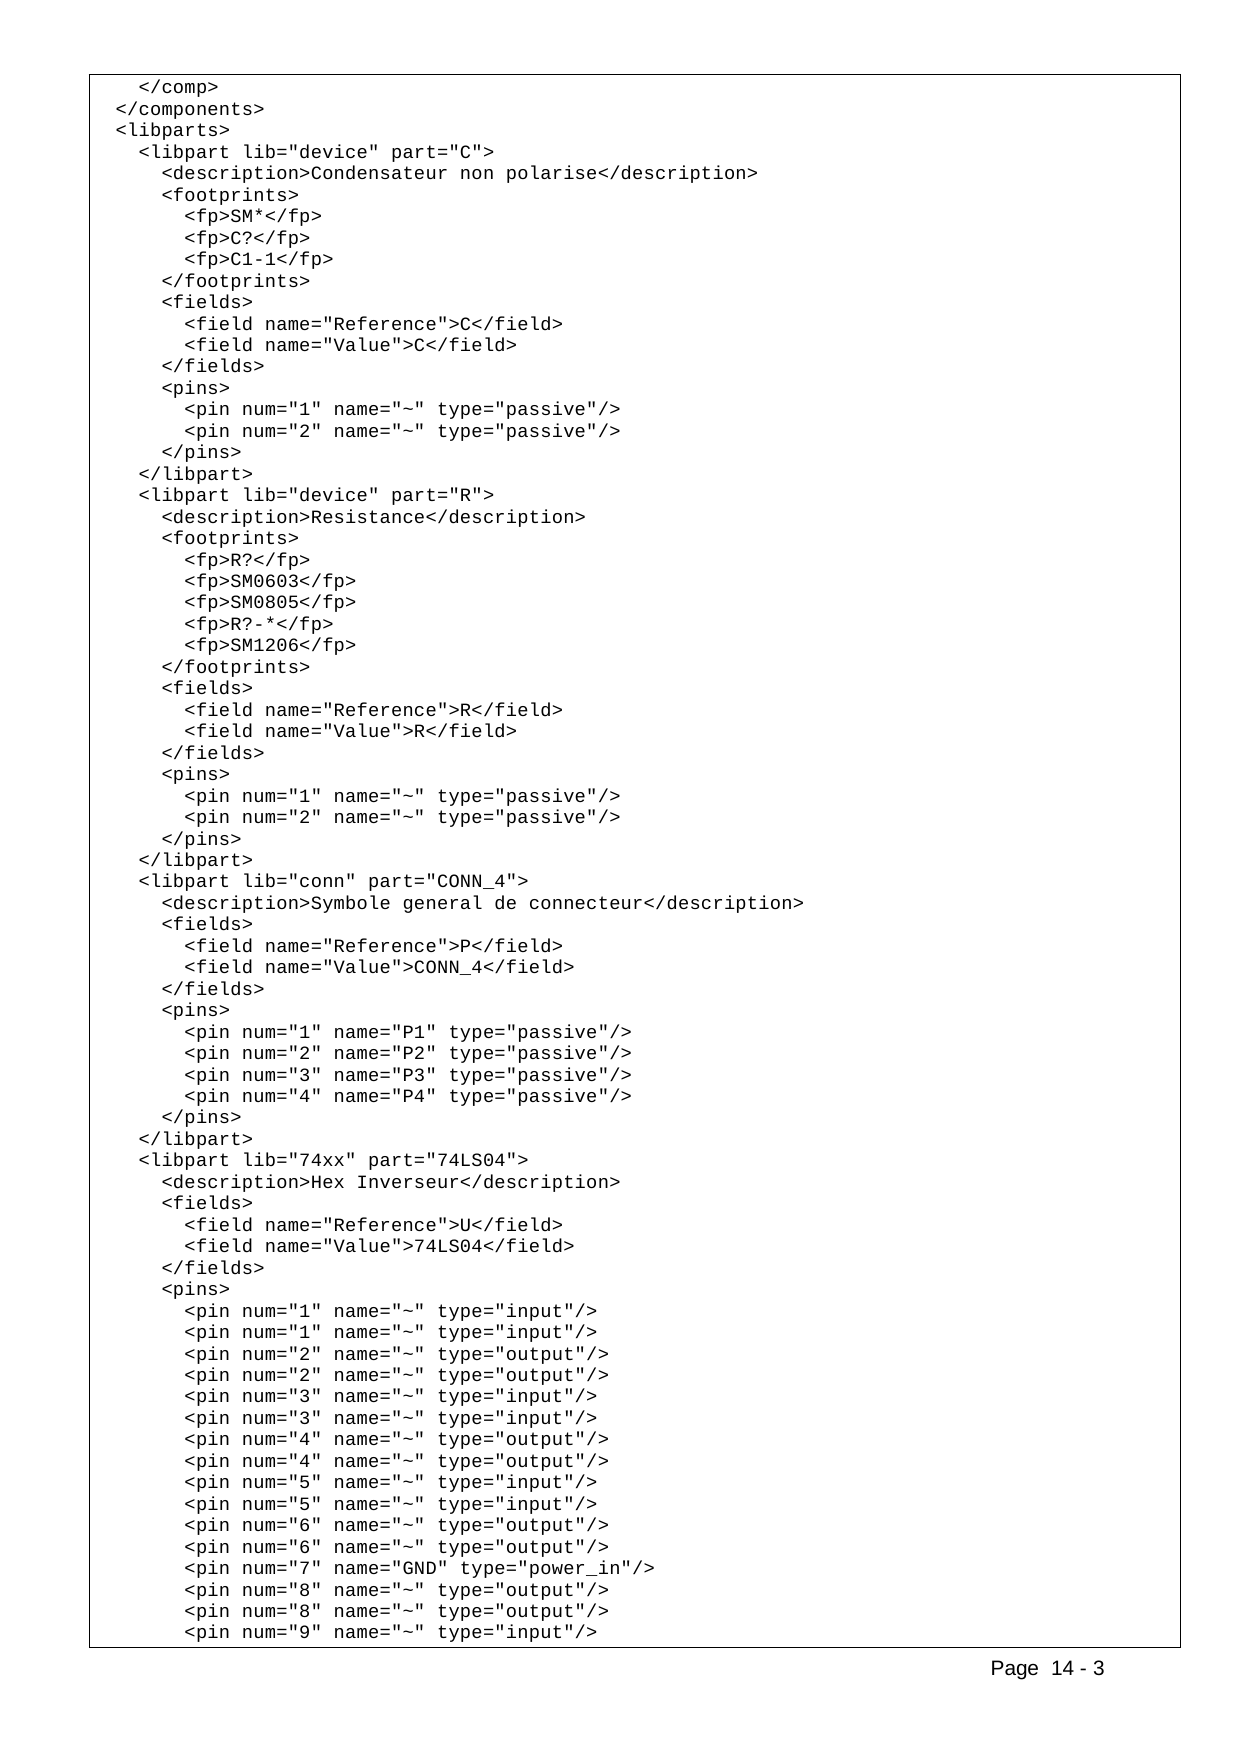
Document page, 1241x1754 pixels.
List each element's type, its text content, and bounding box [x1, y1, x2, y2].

text <libparts> <libpart lib="device" part="C"> <description>Condensateur non polarise</description> <footprints> <fp>SM*</fp> <fp>C?</fp> <fp>C1-1</fp> </footprints> <fields> <field name="Reference">C</field> <field name="Value">C</field> </fields> <pins> <pin num="1" name="~" type="passive"/> <pin num="2" name="~" type="passive"/> </pins> </libpart> <libpart lib="device" part="R"> <description>Resistance</description> <footprints> <fp>R?</fp> <fp>SM0603</fp> <fp>SM0805</fp> <fp>R?-*</fp> <fp>SM1206</fp> </footprints> <fields> <field name="Reference">R</field> <field name="Value">R</field> </fields> <pins> <pin num="1" name="~" type="passive"/> <pin num="2" name="~" type="passive"/> </pins> </libpart> <libpart lib="conn" part="CONN_4"> <description>Symbole general de connecteur</description> <fields> <field name="Reference">P</field> <field name="Value">CONN_4</field> </fields> <pins> <pin num="1" name="P1" type="passive"/> <pin num="2" name="P2" type="passive"/> <pin num="3" name="P3" type="passive"/> <pin num="4" name="P4" type="passive"/> </pins> </libpart> <libpart lib="74xx" part="74LS04"> <description>Hex Inverseur</description> <fields> <field name="Reference">U</field> <field name="Value">74LS04</field> </fields> <pins> <pin num="1" name="~" type="input"/> <pin num="1" name="~" type="input"/> <pin num="2" name="~" type="output"/> <pin num="2" name="~" type="output"/> <pin num="3" name="~" type="input"/> <pin num="3" name="~" type="input"/> <pin num="4" name="~" type="output"/> <pin num="4" name="~" type="output"/> <pin num="5" name="~" type="input"/> <pin num="5" name="~" type="input"/> <pin num="6" name="~" type="output"/> <pin num="6" name="~" type="output"/> <pin num="7" name="GND" type="power_in"/> <pin num="8" name="~" type="output"/> <pin num="8" name="~" type="output"/> <pin num="9" name="~" type="input"/> [90, 117, 1180, 1647]
text </components> [90, 95, 1180, 117]
text </comp> [90, 75, 1180, 95]
